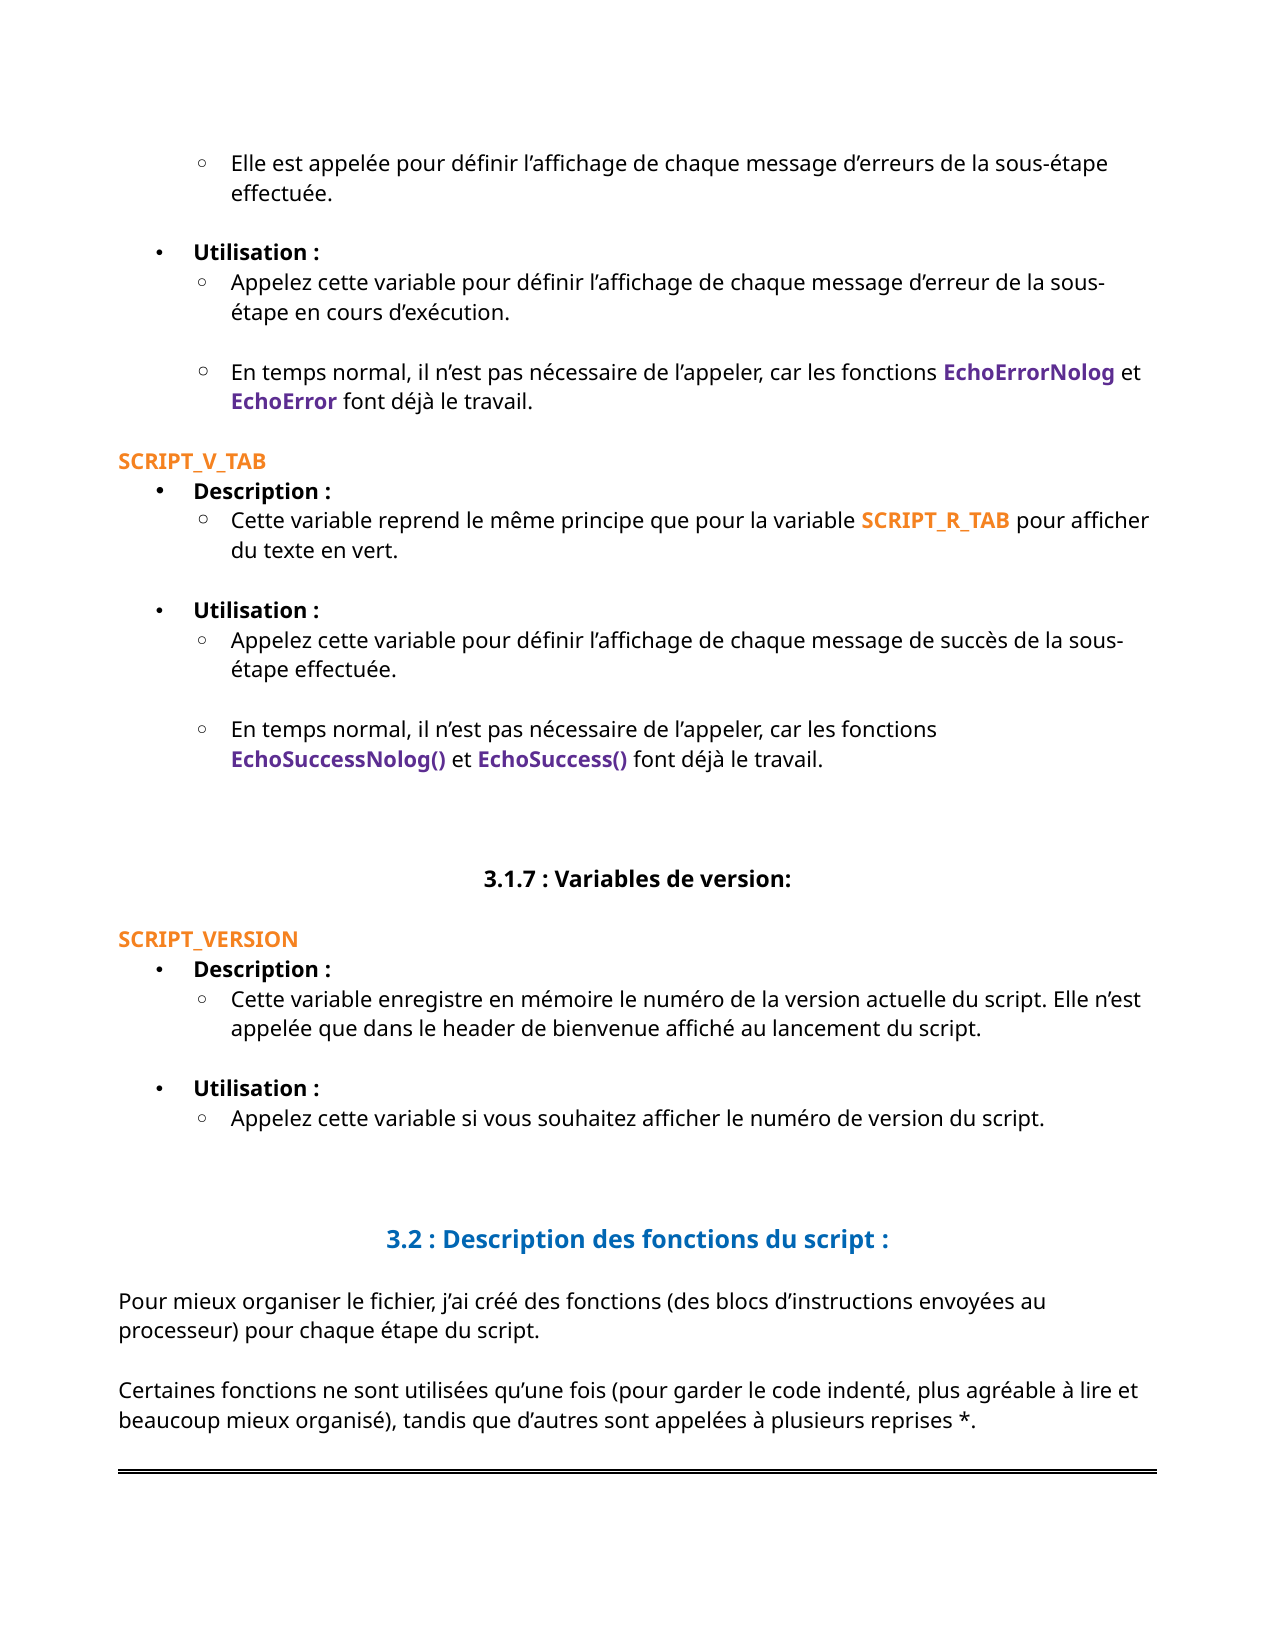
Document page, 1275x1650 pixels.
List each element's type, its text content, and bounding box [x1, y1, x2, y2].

text SCRIPT_V_TAB [118, 446, 1157, 476]
list Appelez cette variable si vous souhaitez afficher le numéro de version du script. [193, 1103, 1157, 1132]
list Utilisation : [156, 1073, 1157, 1103]
list Elle est appelée pour définir l’affichage de chaque message d’erreurs de la sous-étape effectuée. [193, 148, 1157, 207]
list Description : [156, 954, 1157, 983]
list En temps normal, il n’est pas nécessaire de l’appeler, car les fonctions EchoSuccessNolog() et EchoSuccess() font déjà le travail. [193, 714, 1157, 773]
text 3.1.7 : Variables de version: [118, 863, 1157, 894]
list Appelez cette variable pour définir l’affichage de chaque message de succès de la sous-étape effectuée. [193, 624, 1157, 684]
text 3.2 : Description des fonctions du script : [118, 1222, 1157, 1256]
list En temps normal, il n’est pas nécessaire de l’appeler, car les fonctions EchoErrorNolog et EchoError font déjà le travail. [193, 356, 1157, 416]
list Utilisation : [156, 237, 1157, 267]
list Description : [156, 476, 1157, 505]
list Appelez cette variable pour définir l’affichage de chaque message d’erreur de la sous-étape en cours d’exécution. [193, 267, 1157, 327]
text Pour mieux organiser le fichier, j’ai créé des fonctions (des blocs d’instructions envoyées au processeur) pour chaque étape du script. [118, 1286, 1157, 1345]
text Certaines fonctions ne sont utilisées qu’une fois (pour garder le code indenté, plus agréable à lire et beaucoup mieux organisé), tandis que d’autres sont appelées à plusieurs reprises *. [118, 1375, 1157, 1435]
list Utilisation : [156, 595, 1157, 624]
text SCRIPT_VERSION [118, 924, 1157, 954]
list Cette variable reprend le même principe que pour la variable SCRIPT_R_TAB pour afficher du texte en vert. [193, 505, 1157, 565]
list Cette variable enregistre en mémoire le numéro de la version actuelle du script. Elle n’est appelée que dans le header de bienvenue affiché au lancement du script. [193, 983, 1157, 1043]
